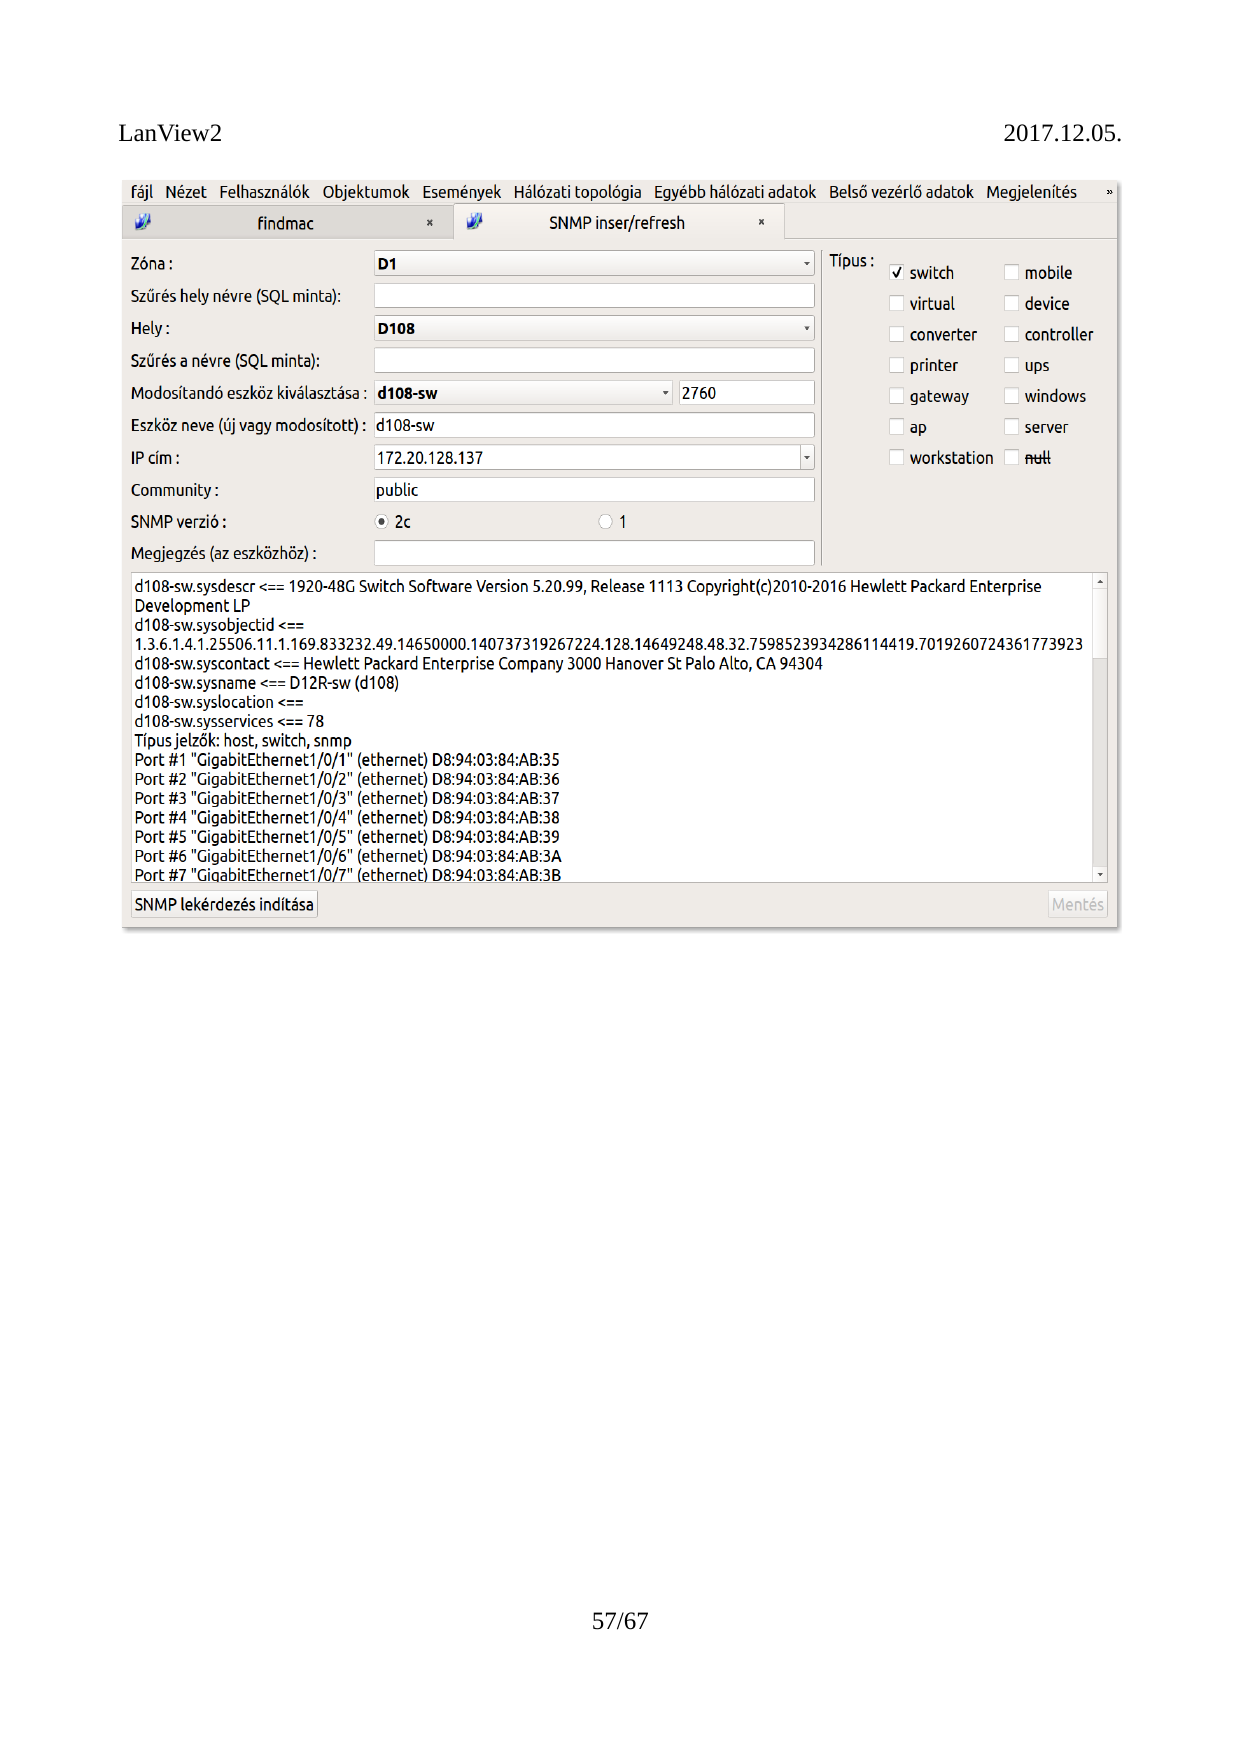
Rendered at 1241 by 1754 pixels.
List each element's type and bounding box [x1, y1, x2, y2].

picture [118, 177, 1123, 934]
